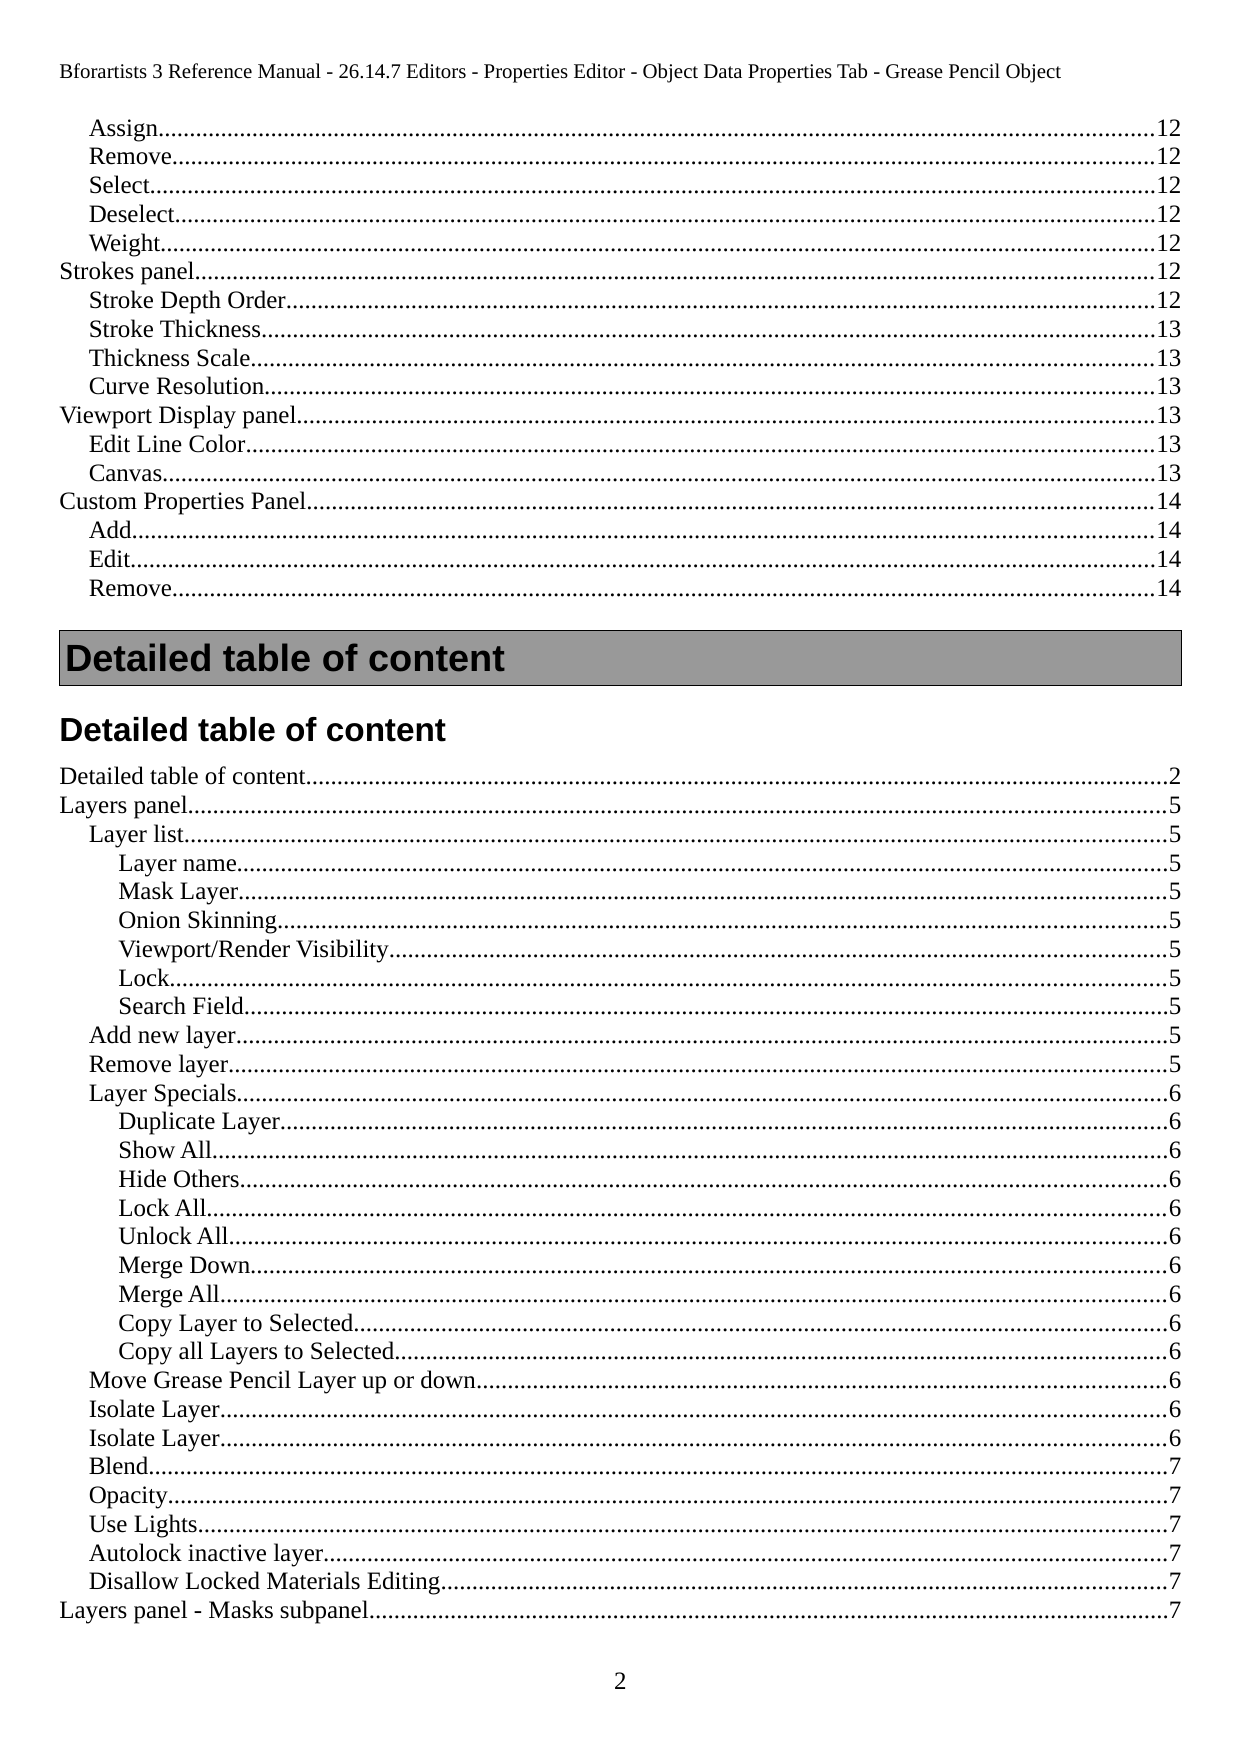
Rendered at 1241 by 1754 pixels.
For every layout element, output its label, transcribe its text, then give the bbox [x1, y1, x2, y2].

text Unlock All 6 [118, 1221, 1181, 1250]
text Hide Others 6 [118, 1164, 1181, 1193]
text Duplicate Layer 6 [118, 1106, 1181, 1135]
text Add new layer 5 [88, 1020, 1181, 1049]
text Disallow Locked Materials Editing 7 [88, 1566, 1181, 1595]
text Remove 12 [88, 141, 1181, 170]
text Remove layer 5 [88, 1049, 1181, 1078]
text Use Lights 7 [88, 1509, 1181, 1538]
text Curve Resolution 13 [88, 371, 1181, 400]
text Layer name 5 [118, 848, 1181, 876]
text Detailed table of content 2 [59, 761, 1181, 790]
text Viewport/Render Visibility 5 [118, 934, 1181, 963]
text Thickness Scale 13 [88, 343, 1181, 371]
text Add 14 [88, 515, 1181, 544]
text Custom Properties Panel 14 [59, 486, 1181, 515]
text Copy all Layers to Selected 6 [118, 1336, 1181, 1365]
text Deselect 12 [88, 199, 1181, 228]
text Assign 12 [88, 113, 1181, 141]
text Canvas 13 [88, 458, 1181, 486]
text Viewport Display panel 13 [59, 400, 1181, 429]
text Lock All 6 [118, 1193, 1181, 1221]
text Opacity 7 [88, 1480, 1181, 1509]
text Select 12 [88, 170, 1181, 199]
text Layer list 5 [88, 819, 1181, 848]
text Weight 12 [88, 228, 1181, 256]
text Show All 6 [118, 1135, 1181, 1164]
text Remove 14 [88, 573, 1181, 601]
text Layers panel 5 [59, 790, 1181, 819]
text Move Grease Pencil Layer up or down 6 [88, 1365, 1181, 1394]
text Onion Skinning 5 [118, 905, 1181, 934]
text Edit 14 [88, 544, 1181, 573]
text Isolate Layer 6 [88, 1394, 1181, 1423]
text Autolock inactive layer 7 [88, 1538, 1181, 1566]
text Isolate Layer 6 [88, 1423, 1181, 1451]
text Stroke Thickness 13 [88, 314, 1181, 343]
text Blend 7 [88, 1451, 1181, 1480]
text Layer Specials 6 [88, 1078, 1181, 1106]
text Copy Layer to Selected 6 [118, 1308, 1181, 1336]
text Merge All 6 [118, 1279, 1181, 1308]
text Lock 5 [118, 963, 1181, 991]
text Stroke Depth Order 12 [88, 285, 1181, 314]
text Edit Line Color 13 [88, 429, 1181, 458]
text Strokes panel 12 [59, 256, 1181, 285]
text Merge Down 6 [118, 1250, 1181, 1279]
table_header Detailed table of content [60, 631, 1181, 685]
text Search Field 5 [118, 991, 1181, 1020]
text Mask Layer 5 [118, 876, 1181, 905]
subtitle Detailed table of content [59, 710, 1181, 749]
text Layers panel - Masks subpanel 7 [59, 1595, 1181, 1624]
